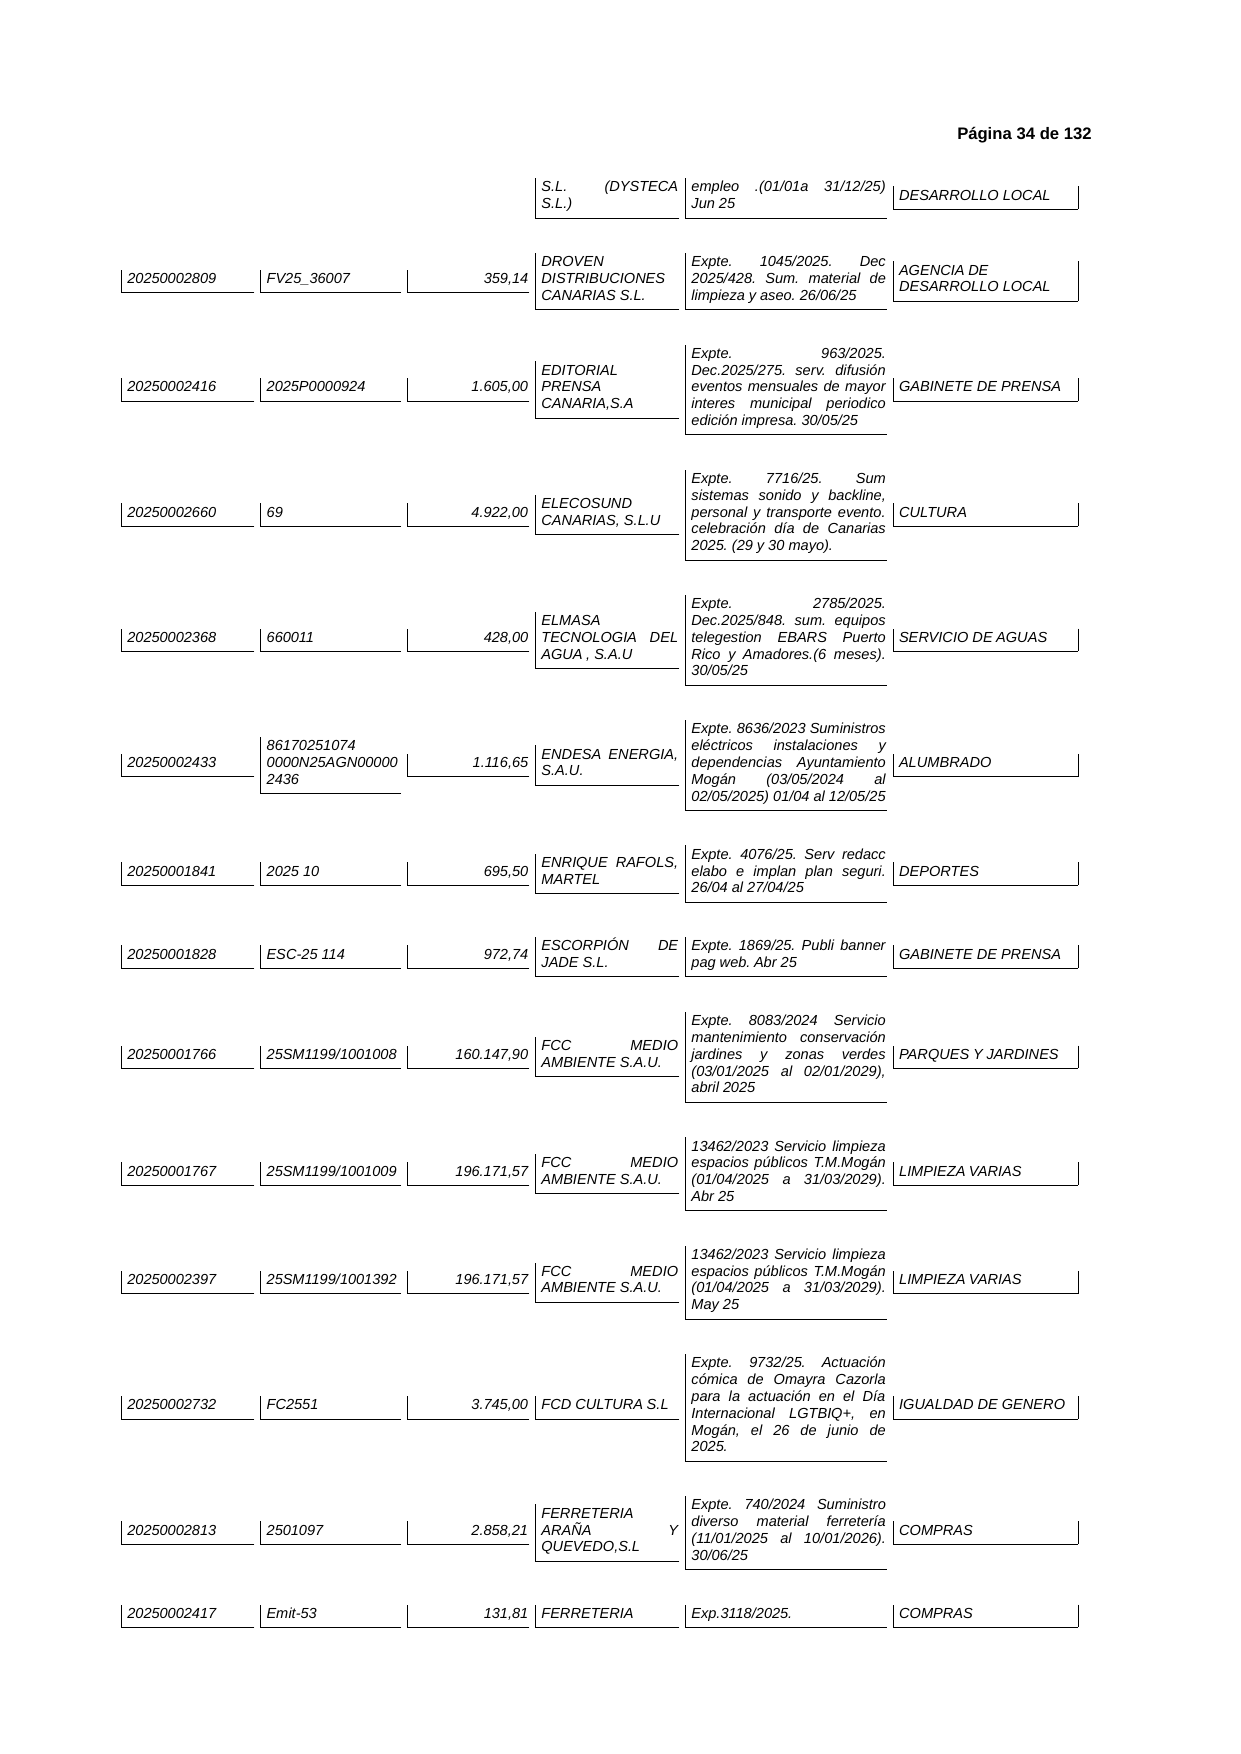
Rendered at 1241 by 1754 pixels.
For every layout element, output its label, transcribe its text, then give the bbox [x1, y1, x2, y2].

table_cell FCC MEDIO AMBIENTE S.A.U. [532, 1009, 682, 1134]
table_cell FCD CULTURA S.L [532, 1351, 682, 1493]
table_cell ESCORPIÓN DE JADE S.L. [532, 934, 682, 1009]
table_cell 20250002368 [118, 592, 257, 717]
table_cell 20250002813 [118, 1493, 257, 1602]
table_cell 3.745,00 [404, 1351, 532, 1493]
table_cell 13462/2023 Servicio limpieza espacios públicos T.M.Mogán (01/04/2025 a 31/03/2029). Abr 25 [682, 1134, 890, 1243]
table_cell LIMPIEZA VARIAS [890, 1243, 1081, 1351]
table_cell DESARROLLO LOCAL [890, 175, 1081, 250]
table_cell 131,81 [404, 1602, 532, 1630]
table_cell 25SM1199/1001392 [258, 1243, 404, 1351]
table_cell ESC-25 114 [258, 934, 404, 1009]
table_cell IGUALDAD DE GENERO [890, 1351, 1081, 1493]
table_cell FERRETERIA [532, 1602, 682, 1630]
table_cell Expte. 1045/2025. Dec 2025/428. Sum. material de limpieza y aseo. 26/06/25 [682, 250, 890, 342]
table_cell Expte. 7716/25. Sum sistemas sonido y backline, personal y transporte evento. celebración día de Canarias 2025. (29 y 30 mayo). [682, 467, 890, 592]
table_cell 196.171,57 [404, 1243, 532, 1351]
table_cell Expte. 1869/25. Publi banner pag web. Abr 25 [682, 934, 890, 1009]
table_cell FCC MEDIO AMBIENTE S.A.U. [532, 1134, 682, 1243]
table_cell ENDESA ENERGIA, S.A.U. [532, 717, 682, 842]
table_cell Expte. 740/2024 Suministro diverso material ferretería (11/01/2025 al 10/01/2026). 30/06/25 [682, 1493, 890, 1602]
table_cell 972,74 [404, 934, 532, 1009]
table_cell FCC MEDIO AMBIENTE S.A.U. [532, 1243, 682, 1351]
table_cell [258, 175, 404, 250]
table_cell Exp.3118/2025. [682, 1602, 890, 1630]
table_cell 20250002416 [118, 342, 257, 467]
table_cell S.L. (DYSTECA S.L.) [532, 175, 682, 250]
table_cell 25SM1199/1001009 [258, 1134, 404, 1243]
table_cell 2.858,21 [404, 1493, 532, 1602]
table_cell 20250001841 [118, 843, 257, 934]
table_cell LIMPIEZA VARIAS [890, 1134, 1081, 1243]
table_cell 160.147,90 [404, 1009, 532, 1134]
table_cell COMPRAS [890, 1602, 1081, 1630]
table_cell FERRETERIA ARAÑA Y QUEVEDO,S.L [532, 1493, 682, 1602]
table_cell Expte. 963/2025. Dec.2025/275. serv. difusión eventos mensuales de mayor interes municipal periodico edición impresa. 30/05/25 [682, 342, 890, 467]
table_cell Expte. 9732/25. Actuación cómica de Omayra Cazorla para la actuación en el Día Internacional LGTBIQ+, en Mogán, el 26 de junio de 2025. [682, 1351, 890, 1493]
table_cell 25SM1199/1001008 [258, 1009, 404, 1134]
table_cell Expte. 8083/2024 Servicio mantenimiento conservación jardines y zonas verdes (03/01/2025 al 02/01/2029), abril 2025 [682, 1009, 890, 1134]
table_cell FC2551 [258, 1351, 404, 1493]
table_cell 13462/2023 Servicio limpieza espacios públicos T.M.Mogán (01/04/2025 a 31/03/2029). May 25 [682, 1243, 890, 1351]
table_cell 2025 10 [258, 843, 404, 934]
table_cell GABINETE DE PRENSA [890, 342, 1081, 467]
table_cell 20250002417 [118, 1602, 257, 1630]
table_cell 359,14 [404, 250, 532, 342]
table_cell 20250002732 [118, 1351, 257, 1493]
table_cell 20250001766 [118, 1009, 257, 1134]
table_cell Emit-53 [258, 1602, 404, 1630]
table_cell 1.116,65 [404, 717, 532, 842]
table_cell PARQUES Y JARDINES [890, 1009, 1081, 1134]
table_cell EDITORIAL PRENSA CANARIA,S.A [532, 342, 682, 467]
table_cell 4.922,00 [404, 467, 532, 592]
table_cell 69 [258, 467, 404, 592]
table_cell 20250002397 [118, 1243, 257, 1351]
table_cell 196.171,57 [404, 1134, 532, 1243]
table_cell Expte. 8636/2023 Suministros eléctricos instalaciones y dependencias Ayuntamiento Mogán (03/05/2024 al 02/05/2025) 01/04 al 12/05/25 [682, 717, 890, 842]
table_cell empleo .(01/01a 31/12/25) Jun 25 [682, 175, 890, 250]
table_cell 660011 [258, 592, 404, 717]
table_cell 20250002660 [118, 467, 257, 592]
table_cell SERVICIO DE AGUAS [890, 592, 1081, 717]
table_cell 695,50 [404, 843, 532, 934]
table_cell 20250001767 [118, 1134, 257, 1243]
table_cell DEPORTES [890, 843, 1081, 934]
table_cell Expte. 2785/2025. Dec.2025/848. sum. equipos telegestion EBARS Puerto Rico y Amadores.(6 meses). 30/05/25 [682, 592, 890, 717]
table_cell 20250002433 [118, 717, 257, 842]
table_cell 20250001828 [118, 934, 257, 1009]
table_cell CULTURA [890, 467, 1081, 592]
table_cell COMPRAS [890, 1493, 1081, 1602]
table_cell ALUMBRADO [890, 717, 1081, 842]
table_cell Expte. 4076/25. Serv redacc elabo e implan plan seguri. 26/04 al 27/04/25 [682, 843, 890, 934]
table_cell 20250002809 [118, 250, 257, 342]
table_cell GABINETE DE PRENSA [890, 934, 1081, 1009]
table_cell ELMASA TECNOLOGIA DEL AGUA , S.A.U [532, 592, 682, 717]
table_cell FV25_36007 [258, 250, 404, 342]
table_cell 2025P0000924 [258, 342, 404, 467]
table_cell 86170251074 0000N25AGN000002436 [258, 717, 404, 842]
table_cell AGENCIA DE DESARROLLO LOCAL [890, 250, 1081, 342]
table_cell DROVEN DISTRIBUCIONES CANARIAS S.L. [532, 250, 682, 342]
table_cell 1.605,00 [404, 342, 532, 467]
table_cell 2501097 [258, 1493, 404, 1602]
table_cell ELECOSUND CANARIAS, S.L.U [532, 467, 682, 592]
table_cell [404, 175, 532, 250]
table_cell [118, 175, 257, 250]
table_cell 428,00 [404, 592, 532, 717]
table_cell ENRIQUE RAFOLS, MARTEL [532, 843, 682, 934]
